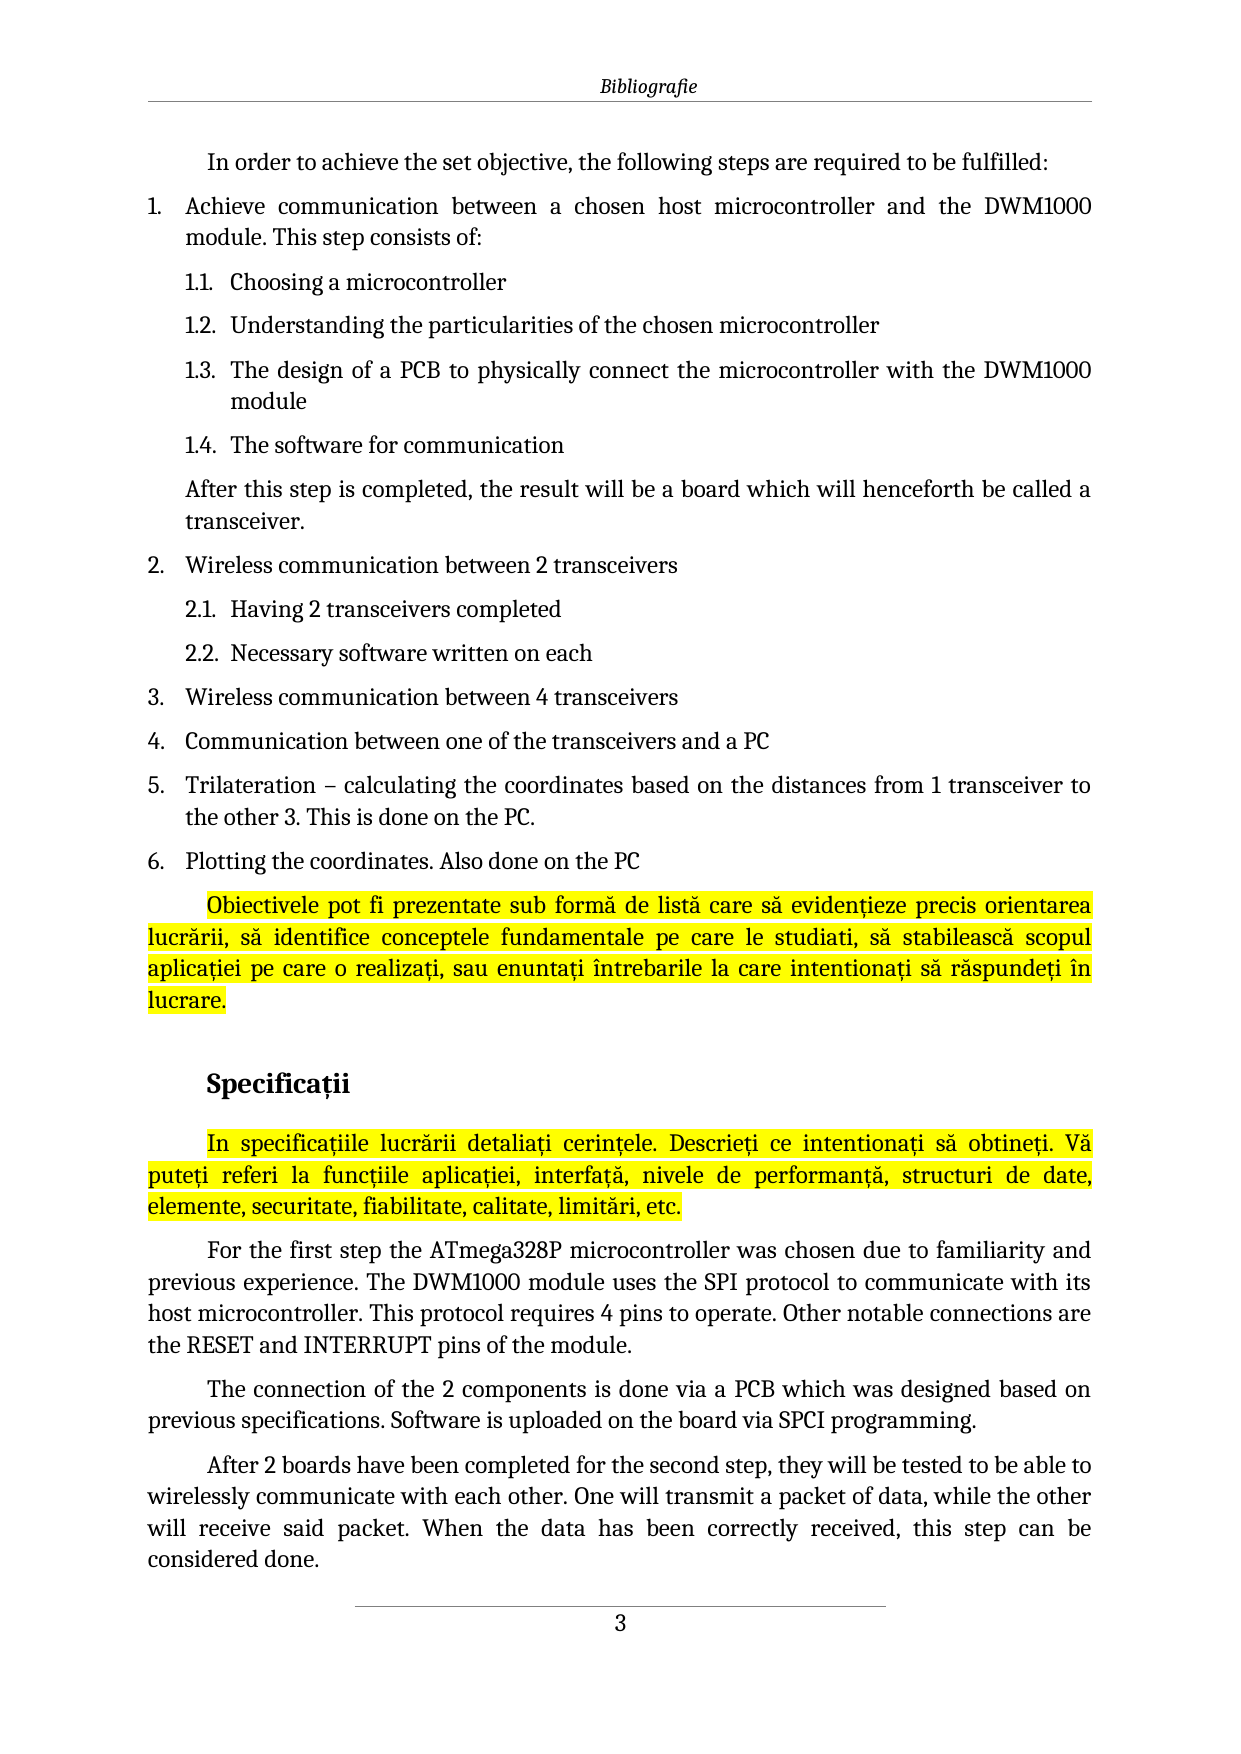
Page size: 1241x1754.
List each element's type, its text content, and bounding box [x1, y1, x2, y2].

list Achieve communication between a chosen host microcontroller and the DWM1000 module. This step consists of: [148, 192, 1092, 252]
list Having 2 transceivers completed [185, 595, 1092, 624]
text The connection of the 2 components is done via a PCB which was designed based on previous specifications. Software is uploaded on the board via SPCI programming. [148, 1375, 1092, 1435]
list Necessary software written on each [185, 639, 1092, 668]
text After this step is completed, the result will be a board which will henceforth be called a transceiver. [185, 475, 1092, 536]
text Obiectivele pot fi prezentate sub formă de listă care să evidențieze precis orientarea lucrării, să identifice conceptele fundamentale pe care le studiati, să stabilească scopul aplicației pe care o realizați, sau enuntați întrebarile la care intentionați să răspundeți în lucrare. [148, 891, 1092, 1014]
list Wireless communication between 2 transceivers [148, 551, 1092, 579]
list The software for communication [185, 431, 1092, 460]
subtitle Specificații [148, 1067, 1092, 1101]
text In specificațiile lucrării detaliați cerințele. Descrieți ce intentionați să obtineți. Vă puteți referi la funcțiile aplicației, interfață, nivele de performanță, structuri de date, elemente, securitate, fiabilitate, calitate, limitări, etc. [148, 1129, 1092, 1221]
text For the first step the ATmega328P microcontroller was chosen due to familiarity and previous experience. The DWM1000 module uses the SPI protocol to communicate with its host microcontroller. This protocol requires 4 pins to operate. Other notable connections are the RESET and INTERRUPT pins of the module. [148, 1236, 1092, 1359]
text After 2 boards have been completed for the second step, they will be tested to be able to wirelessly communicate with each other. One will transmit a packet of data, while the other will receive said packet. When the data has been correctly received, this step can be considered done. [148, 1451, 1092, 1574]
list Plotting the coordinates. Also done on the PC [148, 847, 1092, 876]
list Understanding the particularities of the chosen microcontroller [185, 311, 1092, 340]
list Trilateration – calculating the coordinates based on the distances from 1 transceiver to the other 3. This is done on the PC. [148, 771, 1092, 831]
list Wireless communication between 4 transceivers [148, 683, 1092, 712]
list Communication between one of the transceivers and a PC [148, 727, 1092, 756]
list The design of a PCB to physically connect the microcontroller with the DWM1000 module [185, 356, 1092, 416]
text In order to achieve the set objective, the following steps are required to be fulfilled: [148, 148, 1092, 176]
list Choosing a microcontroller [185, 267, 1092, 296]
